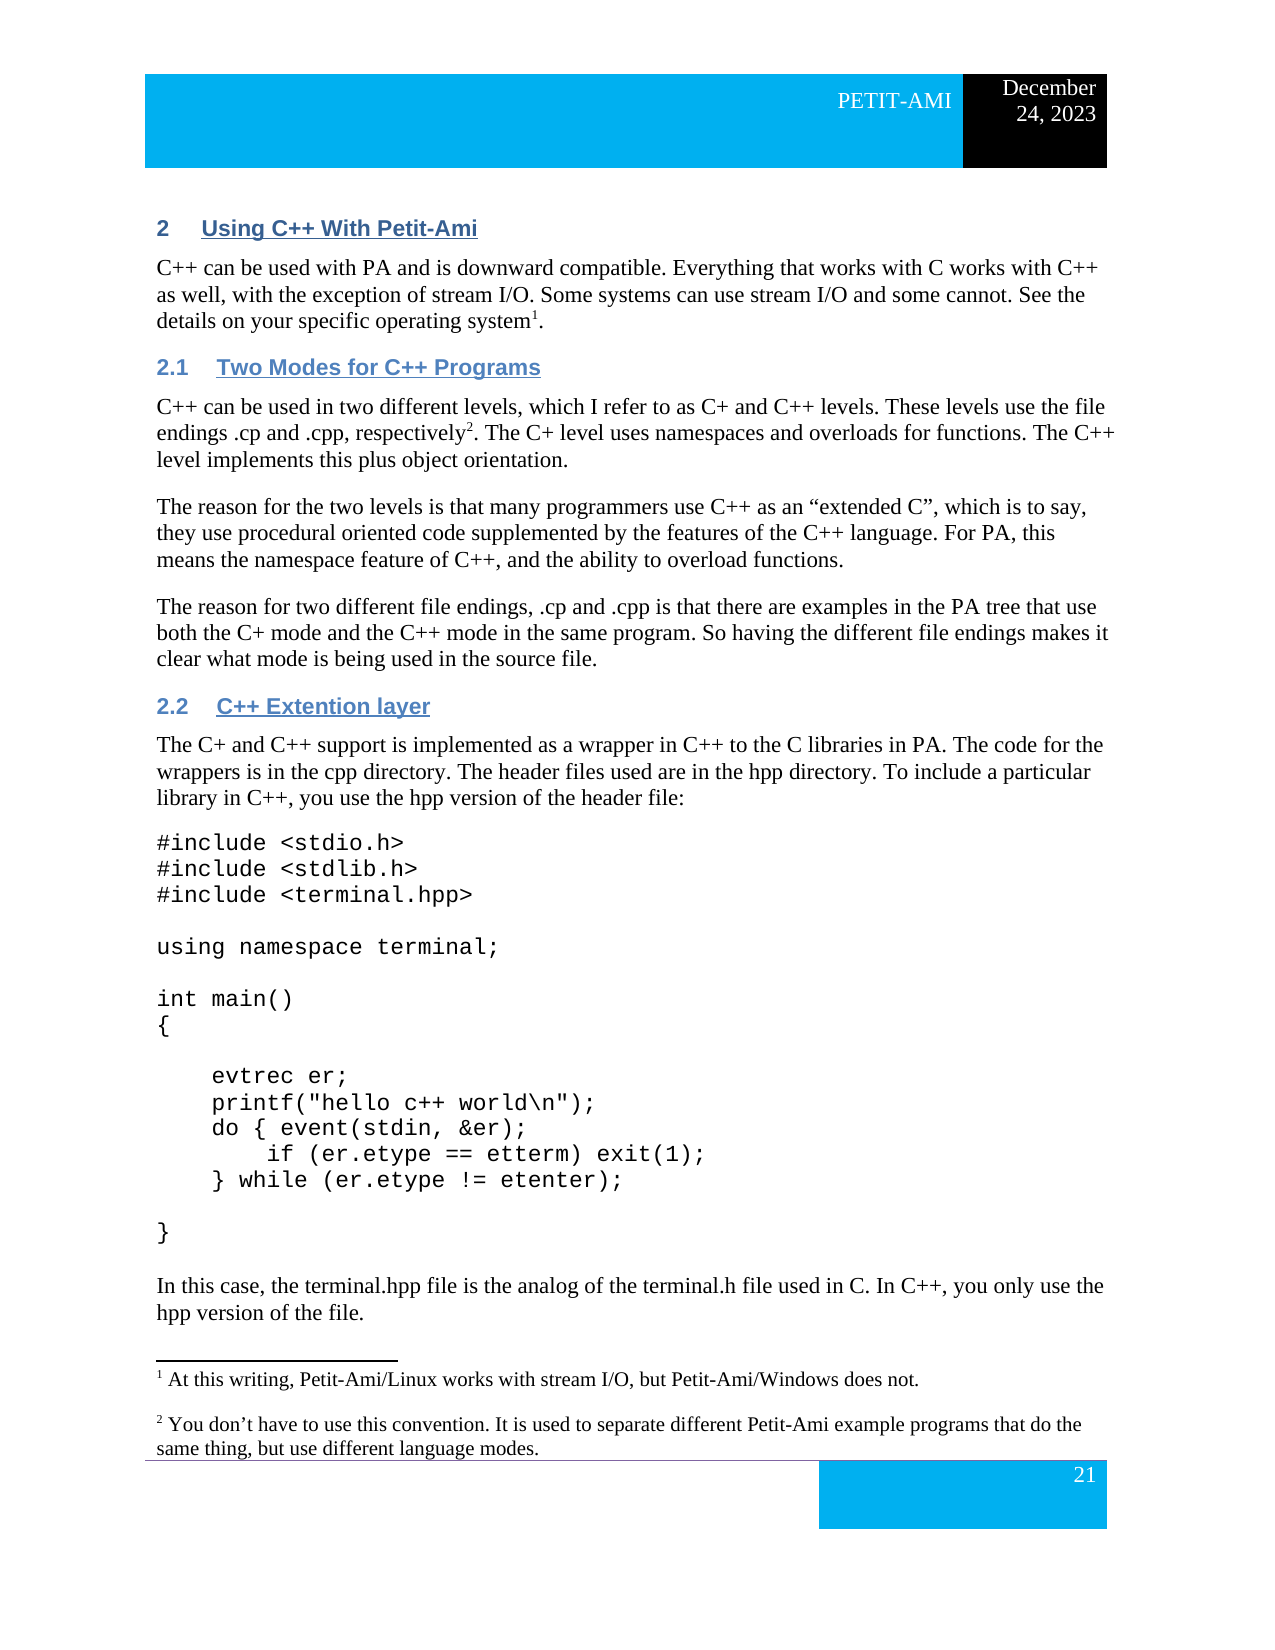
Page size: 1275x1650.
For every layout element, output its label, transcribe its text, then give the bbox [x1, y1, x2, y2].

text using namespace terminal; [156, 935, 1118, 961]
subtitle Two Modes for C++ Programs [156, 354, 1118, 381]
text evtrec er; [156, 1065, 1118, 1091]
text #include <stdio.h> [156, 831, 1118, 857]
text At this writing, Petit-Ami/Linux works with stream I/O, but Petit-Ami/Windows does not. [156, 1367, 1118, 1391]
text You don’t have to use this convention. It is used to separate different Petit-Ami example programs that do the same thing, but use different language modes. [156, 1412, 1118, 1460]
text if (er.etype == etterm) exit(1); [156, 1143, 1118, 1169]
subtitle C++ Extention layer [156, 693, 1118, 719]
text printf("hello c++ world\n"); [156, 1091, 1118, 1117]
text The C+ and C++ support is implemented as a wrapper in C++ to the C libraries in PA. The code for the wrappers is in the cpp directory. The header files used are in the hpp directory. To include a particular library in C++, you use the hpp version of the header file: [156, 732, 1118, 811]
text int main() [156, 987, 1118, 1013]
subtitle Using C++ With Petit-Ami [156, 215, 1118, 242]
text C++ can be used in two different levels, which I refer to as C+ and C++ levels. These levels use the file endings .cp and .cpp, respectively. The C+ level uses namespaces and overloads for functions. The C++ level implements this plus object orientation. [156, 393, 1118, 472]
text } while (er.etype != etenter); [156, 1169, 1118, 1194]
text C++ can be used with PA and is downward compatible. Everything that works with C works with C++ as well, with the exception of stream I/O. Some systems can use stream I/O and some cannot. See the details on your specific operating system. [156, 254, 1118, 333]
text { [156, 1013, 1118, 1039]
text #include <stdlib.h> [156, 857, 1118, 883]
text In this case, the terminal.hpp file is the analog of the terminal.h file used in C. In C++, you only use the hpp version of the file. [156, 1272, 1118, 1325]
text do { event(stdin, &er); [156, 1117, 1118, 1143]
text #include <terminal.hpp> [156, 883, 1118, 909]
text The reason for the two levels is that many programmers use C++ as an “extended C”, which is to say, they use procedural oriented code supplemented by the features of the C++ language. For PA, this means the namespace feature of C++, and the ability to overload functions. [156, 493, 1118, 572]
text The reason for two different file endings, .cp and .cpp is that there are examples in the PA tree that use both the C+ mode and the C++ mode in the same program. So having the different file endings makes it clear what mode is being used in the source file. [156, 593, 1118, 672]
text } [156, 1221, 1118, 1246]
